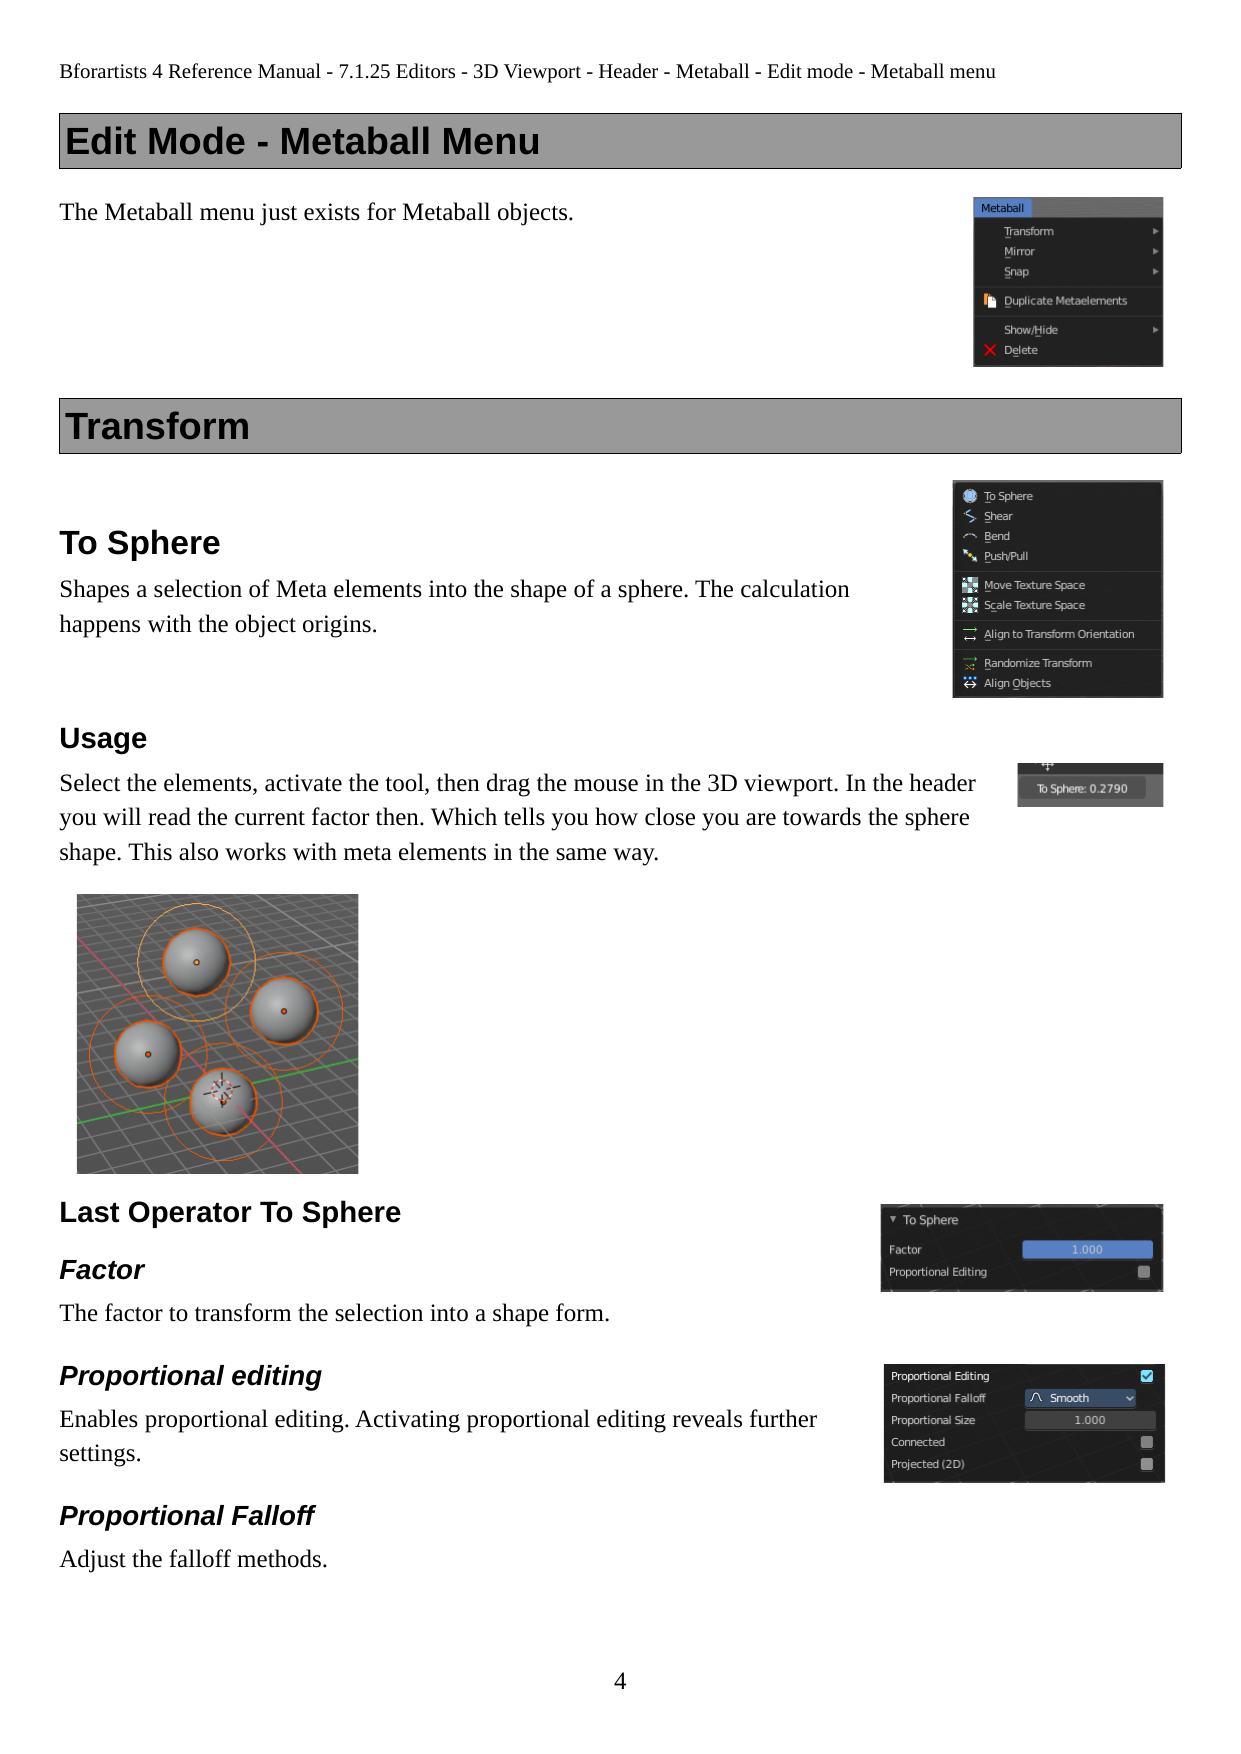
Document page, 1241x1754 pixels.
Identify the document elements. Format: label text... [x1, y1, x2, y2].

subtitle To Sphere [59, 523, 952, 562]
text Enables proportional editing. Activating proportional editing reveals further settings. [59, 1404, 883, 1467]
picture [973, 197, 1164, 367]
picture [1017, 763, 1164, 807]
text Select the elements, activate the tool, then drag the mouse in the 3D viewport. In the header you will read the current factor then. Which tells you how close you are towards the sphere shape. This also works with meta elements in the same way. [59, 768, 1181, 865]
text Shapes a selection of Meta elements into the shape of a sphere. The calculation happens with the object origins. [59, 574, 952, 637]
subtitle [1164, 1253, 1181, 1285]
picture [76, 894, 359, 1174]
text The factor to transform the selection into a shape form. [59, 1298, 1181, 1327]
subtitle Proportional Falloff [59, 1500, 1181, 1532]
table_header Edit Mode - Metaball Menu [60, 114, 1181, 168]
picture [883, 1364, 1166, 1483]
text Adjust the falloff methods. [59, 1544, 1181, 1573]
picture [880, 1204, 1164, 1292]
subtitle Usage [59, 721, 1181, 755]
text The Metaball menu just exists for Metaball objects. [59, 197, 973, 225]
subtitle Factor [59, 1253, 880, 1285]
subtitle Last Operator To Sphere [59, 1195, 1181, 1228]
table_header Transform [60, 399, 1181, 453]
subtitle [1164, 523, 1181, 562]
picture [952, 480, 1164, 698]
subtitle Proportional editing [59, 1359, 1181, 1391]
